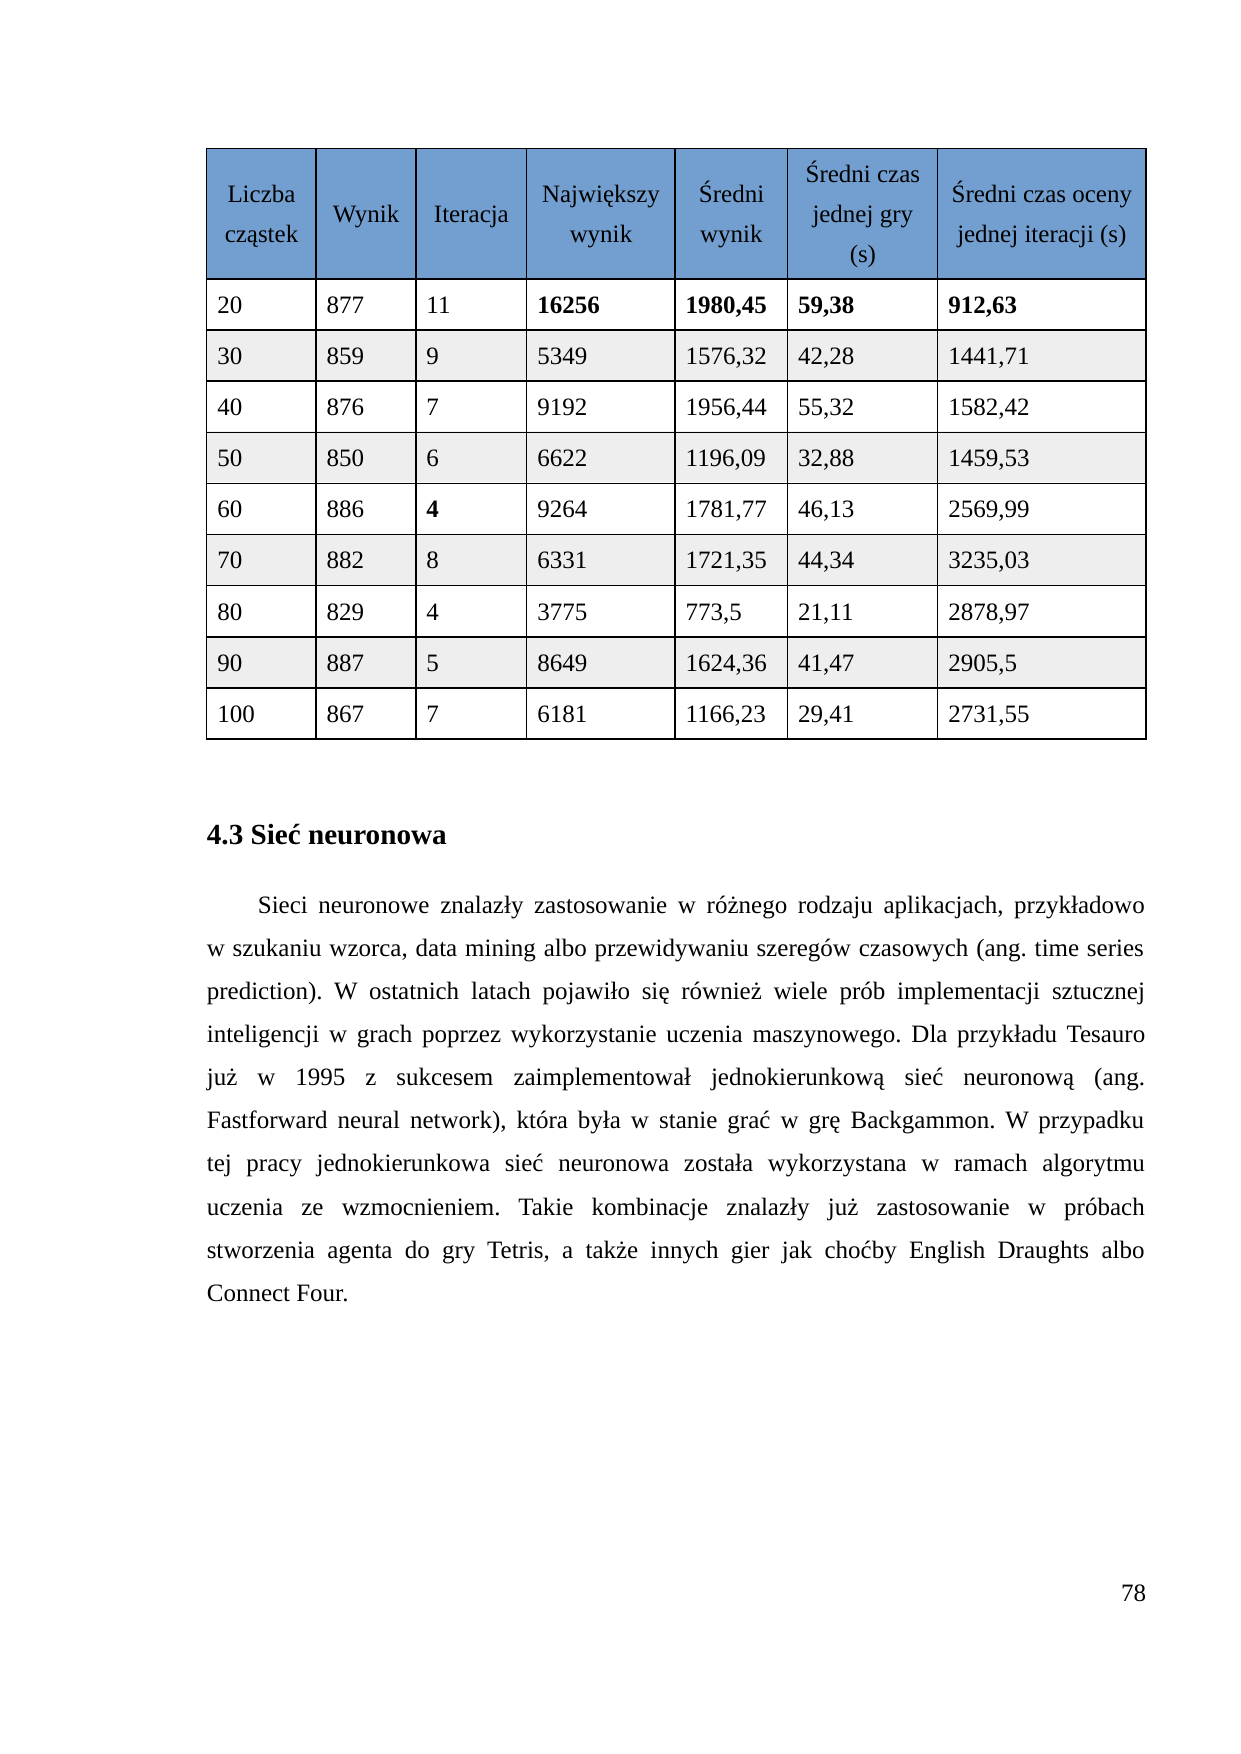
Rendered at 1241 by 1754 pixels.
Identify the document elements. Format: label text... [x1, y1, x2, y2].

table_cell 1624,36 [676, 638, 787, 687]
table_header Średni wynik [676, 149, 787, 278]
text Sieci neuronowe znalazły zastosowanie w różnego rodzaju aplikacjach, przykładowo w szukaniu wzorca, data mining albo przewidywaniu szeregów czasowych (ang. time series prediction). W ostatnich latach pojawiło się również wiele prób implementacji sztucznej inteligencji w grach poprzez wykorzystanie uczenia maszynowego. Dla przykładu Tesauro już w 1995 z sukcesem zaimplementował jednokierunkową sieć neuronową (ang. Fastforward neural network), która była w stanie grać w grę Backgammon. W przypadku tej pracy jednokierunkowa sieć neuronowa została wykorzystana w ramach algorytmu uczenia ze wzmocnieniem. Takie kombinacje znalazły już zastosowanie w próbach stworzenia agenta do gry Tetris, a także innych gier jak choćby English Draughts albo Connect Four. [207, 890, 1146, 1307]
table_cell 50 [207, 433, 315, 482]
table_cell 7 [417, 382, 526, 431]
table_cell 6 [417, 433, 526, 482]
table_cell 1582,42 [938, 382, 1145, 431]
table_cell 1721,35 [676, 535, 787, 585]
table_cell 55,32 [788, 382, 937, 431]
table_cell 8649 [527, 638, 674, 687]
table_cell 32,88 [788, 433, 937, 482]
table_cell 1576,32 [676, 331, 787, 380]
table_cell 46,13 [788, 484, 937, 534]
table_cell 29,41 [788, 689, 937, 738]
table_cell 1781,77 [676, 484, 787, 534]
table_cell 30 [207, 331, 315, 380]
table_cell 16256 [527, 280, 674, 329]
table_cell 882 [317, 535, 415, 585]
table_cell 9264 [527, 484, 674, 534]
table_cell 2878,97 [938, 586, 1145, 636]
table_cell 6181 [527, 689, 674, 738]
table_cell 1196,09 [676, 433, 787, 482]
table_cell 11 [417, 280, 526, 329]
table_cell 2569,99 [938, 484, 1145, 534]
table_cell 70 [207, 535, 315, 585]
table_cell 3235,03 [938, 535, 1145, 585]
table_cell 4 [417, 586, 526, 636]
table_cell 60 [207, 484, 315, 534]
table_cell 2731,55 [938, 689, 1145, 738]
subtitle 4.3 Sieć neuronowa [207, 817, 1146, 851]
table_cell 886 [317, 484, 415, 534]
table_cell 867 [317, 689, 415, 738]
table_cell 44,34 [788, 535, 937, 585]
table_cell 6622 [527, 433, 674, 482]
table_cell 912,63 [938, 280, 1145, 329]
table_cell 40 [207, 382, 315, 431]
table_header Wynik [317, 149, 415, 278]
table_cell 1166,23 [676, 689, 787, 738]
table_cell 850 [317, 433, 415, 482]
table_cell 1441,71 [938, 331, 1145, 380]
table_cell 1459,53 [938, 433, 1145, 482]
table_cell 877 [317, 280, 415, 329]
table_cell 5 [417, 638, 526, 687]
table_header Średni czas oceny jednej iteracji (s) [938, 149, 1145, 278]
table_cell 6331 [527, 535, 674, 585]
table_cell 100 [207, 689, 315, 738]
table_cell 59,38 [788, 280, 937, 329]
table_cell 2905,5 [938, 638, 1145, 687]
table_cell 41,47 [788, 638, 937, 687]
table_cell 859 [317, 331, 415, 380]
table_cell 1980,45 [676, 280, 787, 329]
table_cell 42,28 [788, 331, 937, 380]
table_cell 5349 [527, 331, 674, 380]
table_cell 20 [207, 280, 315, 329]
table_cell 773,5 [676, 586, 787, 636]
table_header Liczba cząstek [207, 149, 315, 278]
table_cell 80 [207, 586, 315, 636]
table_cell 1956,44 [676, 382, 787, 431]
table_cell 21,11 [788, 586, 937, 636]
table_header Największy wynik [527, 149, 674, 278]
table_cell 9 [417, 331, 526, 380]
table_cell 887 [317, 638, 415, 687]
table_cell 8 [417, 535, 526, 585]
table_cell 9192 [527, 382, 674, 431]
table_cell 7 [417, 689, 526, 738]
table_cell 3775 [527, 586, 674, 636]
table_cell 876 [317, 382, 415, 431]
table_cell 829 [317, 586, 415, 636]
table_cell 90 [207, 638, 315, 687]
table_header Średni czas jednej gry (s) [788, 149, 937, 278]
table_header Iteracja [417, 149, 526, 278]
table_cell 4 [417, 484, 526, 534]
